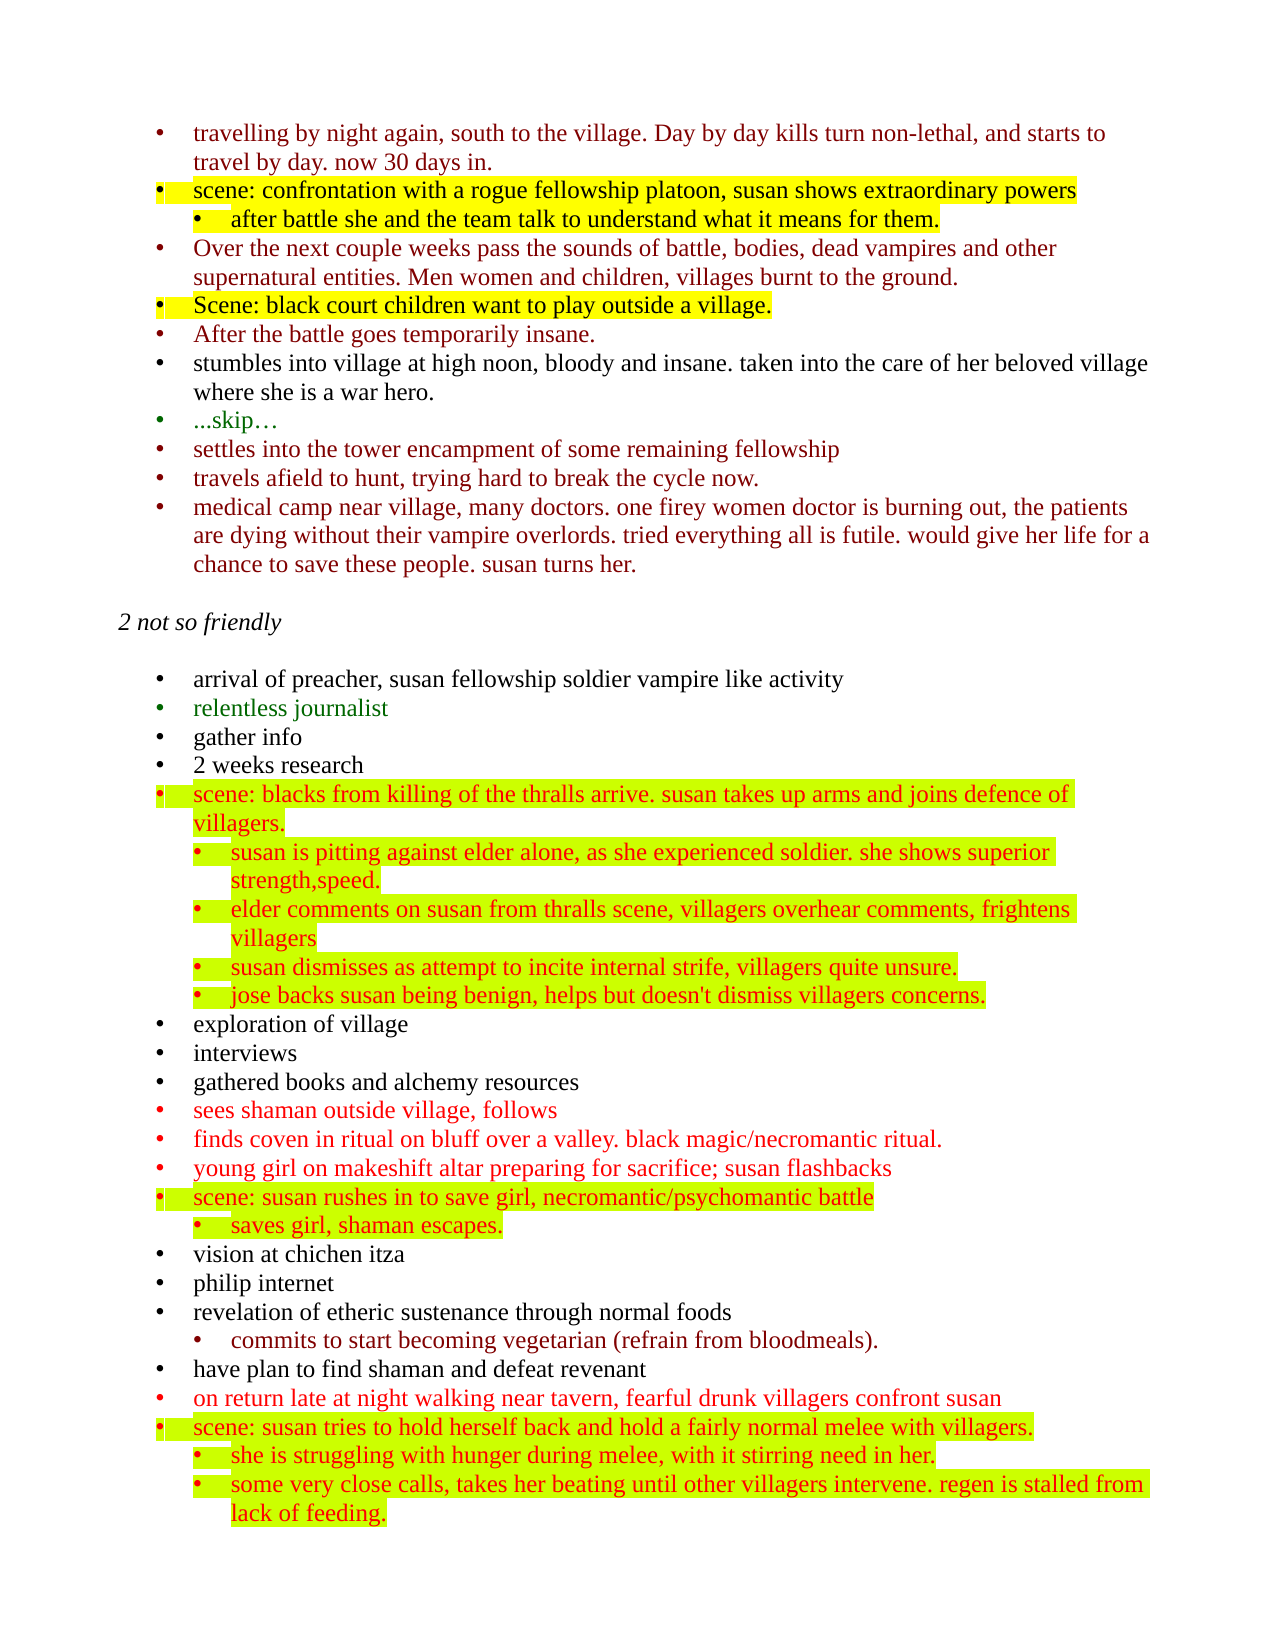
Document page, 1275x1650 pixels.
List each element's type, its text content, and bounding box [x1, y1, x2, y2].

list scene: susan rushes in to save girl, necromantic/psychomantic battle [156, 1182, 1157, 1211]
list scene: blacks from killing of the thralls arrive. susan takes up arms and joins defence of villagers. [156, 779, 1157, 837]
list vision at chichen itza [156, 1239, 1157, 1268]
list travels afield to hunt, trying hard to break the cycle now. [156, 463, 1157, 492]
list on return late at night walking near tavern, fearful drunk villagers confront susan [156, 1383, 1157, 1412]
list stumbles into village at high noon, bloody and insane. taken into the care of her beloved village where she is a war hero. [156, 348, 1157, 406]
list saves girl, shaman escapes. [193, 1211, 1157, 1239]
list have plan to find shaman and defeat revenant [156, 1354, 1157, 1383]
list Over the next couple weeks pass the sounds of battle, bodies, dead vampires and other supernatural entities. Men women and children, villages burnt to the ground. [156, 233, 1157, 291]
list revelation of etheric sustenance through normal foods [156, 1297, 1157, 1326]
list arrival of preacher, susan fellowship soldier vampire like activity [156, 664, 1157, 693]
list After the battle goes temporarily insane. [156, 319, 1157, 348]
list jose backs susan being benign, helps but doesn't dismiss villagers concerns. [193, 981, 1157, 1009]
list interviews [156, 1038, 1157, 1067]
list young girl on makeshift altar preparing for sacrifice; susan flashbacks [156, 1153, 1157, 1182]
list settles into the tower encampment of some remaining fellowship [156, 434, 1157, 463]
list relentless journalist [156, 693, 1157, 722]
list gathered books and alchemy resources [156, 1067, 1157, 1096]
list after battle she and the team talk to understand what it means for them. [193, 204, 1157, 233]
list medical camp near village, many doctors. one firey women doctor is burning out, the patients are dying without their vampire overlords. tried everything all is futile. would give her life for a chance to save these people. susan turns her. [156, 492, 1157, 578]
list scene: susan tries to hold herself back and hold a fairly normal melee with villagers. [156, 1412, 1157, 1441]
list gather info [156, 722, 1157, 751]
list Scene: black court children want to play outside a village. [156, 291, 1157, 319]
list travelling by night again, south to the village. Day by day kills turn non-lethal, and starts to travel by day. now 30 days in. [156, 118, 1157, 176]
list philip internet [156, 1268, 1157, 1297]
list some very close calls, takes her beating until other villagers intervene. regen is stalled from lack of feeding. [193, 1469, 1157, 1527]
list susan is pitting against elder alone, as she experienced soldier. she shows superior strength,speed. [193, 837, 1157, 894]
list commits to start becoming vegetarian (refrain from bloodmeals). [193, 1326, 1157, 1354]
list finds coven in ritual on bluff over a valley. black magic/necromantic ritual. [156, 1124, 1157, 1153]
list sees shaman outside village, follows [156, 1096, 1157, 1124]
list scene: confrontation with a rogue fellowship platoon, susan shows extraordinary powers [156, 176, 1157, 204]
list susan dismisses as attempt to incite internal strife, villagers quite unsure. [193, 952, 1157, 981]
list exploration of village [156, 1009, 1157, 1038]
list she is struggling with hunger during melee, with it stirring need in her. [193, 1441, 1157, 1469]
list ...skip… [156, 406, 1157, 434]
text 2 not so friendly [118, 607, 1157, 636]
list 2 weeks research [156, 751, 1157, 779]
list elder comments on susan from thralls scene, villagers overhear comments, frightens villagers [193, 894, 1157, 952]
